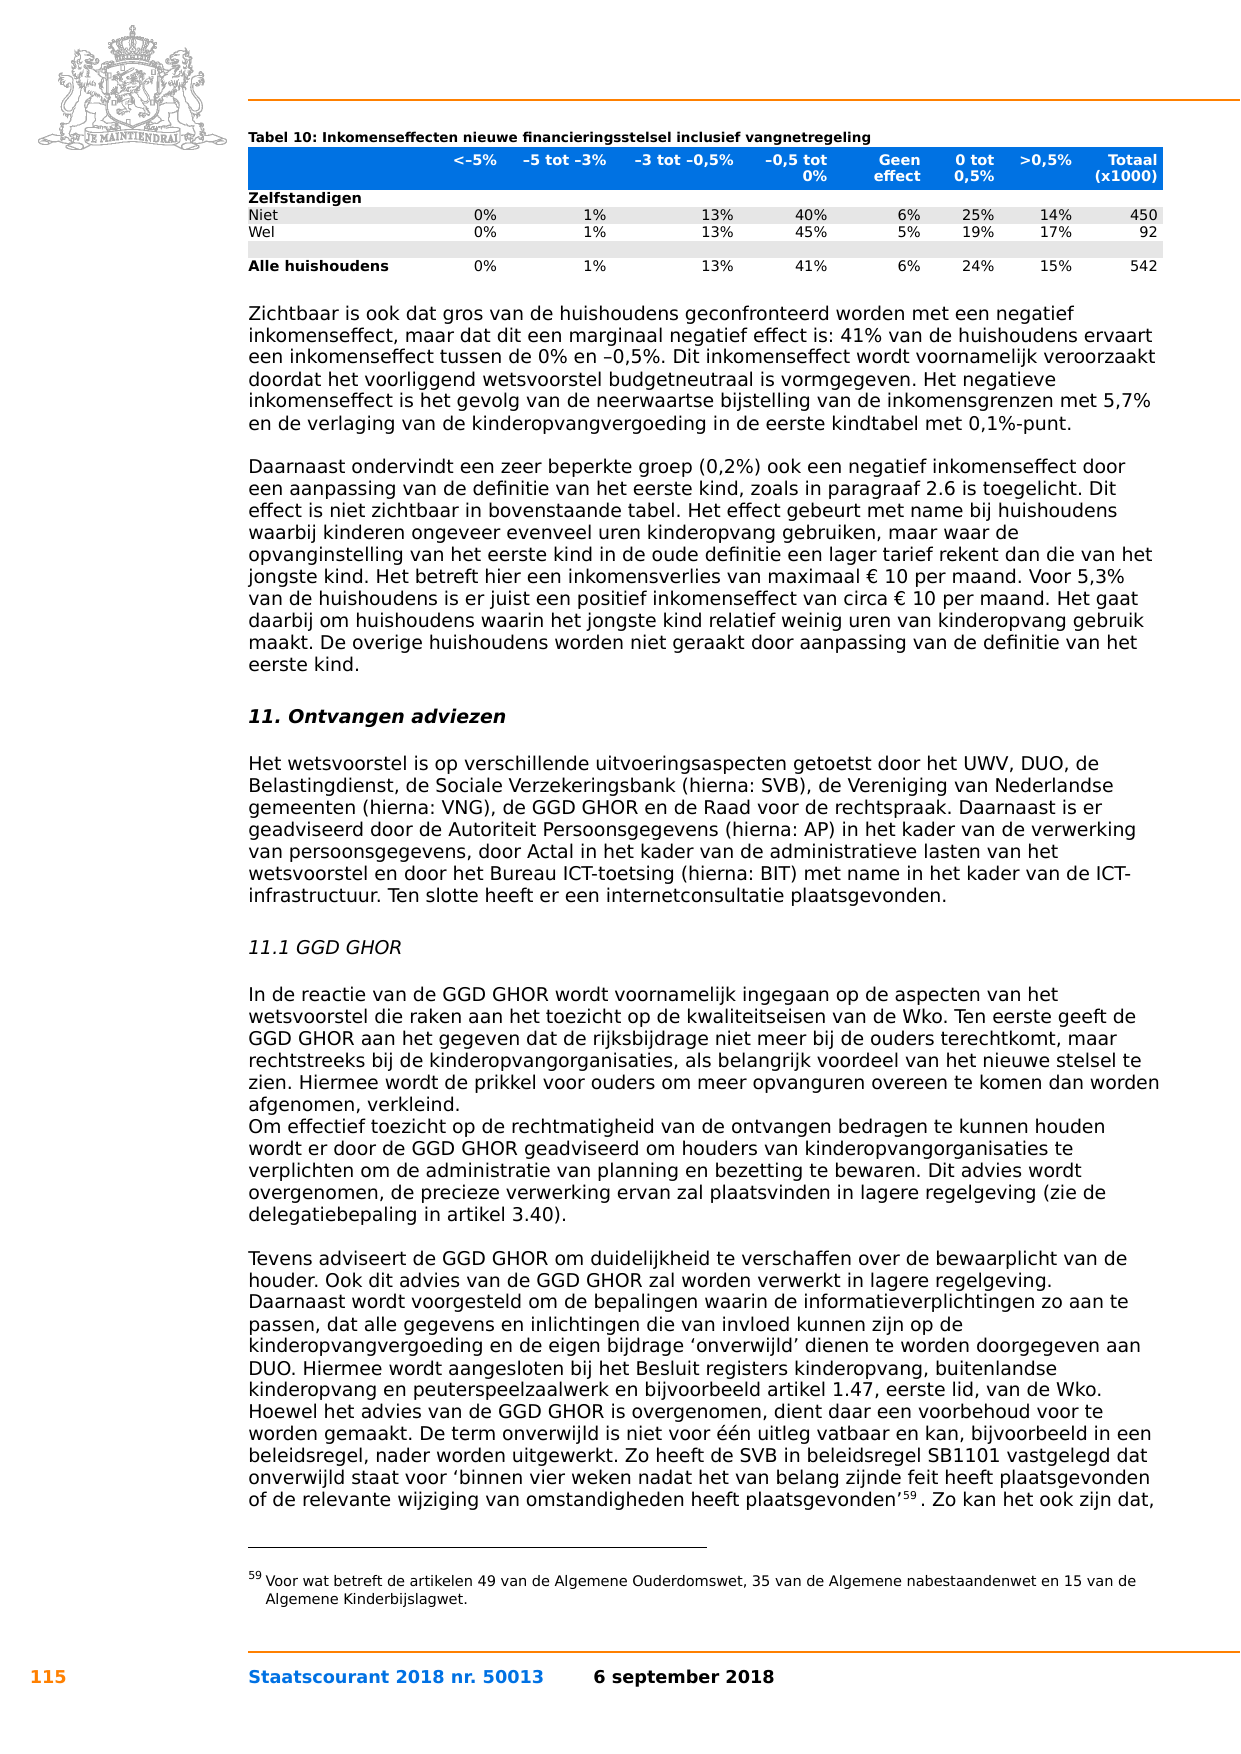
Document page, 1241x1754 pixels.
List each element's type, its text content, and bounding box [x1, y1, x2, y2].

table_cell 25% [926, 207, 1000, 224]
table_cell [248, 147, 435, 190]
text Daarnaast ondervindt een zeer beperkte groep (0,2%) ook een negatief inkomenseffect door een aanpassing van de definitie van het eerste kind, zoals in paragraaf 2.6 is toegelicht. Dit effect is niet zichtbaar in bovenstaande tabel. Het effect gebeurt met name bij huishoudens waarbij kinderen ongeveer evenveel uren kinderopvang gebruiken, maar waar de opvanginstelling van het eerste kind in de oude definitie een lager tarief rekent dan die van het jongste kind. Het betreft hier een inkomensverlies van maximaal € 10 per maand. Voor 5,3% van de huishoudens is er juist een positief inkomenseffect van circa € 10 per maand. Het gaat daarbij om huishoudens waarin het jongste kind relatief weinig uren van kinderopvang gebruik maakt. De overige huishoudens worden niet geraakt door aanpassing van de definitie van het eerste kind. [248, 456, 1163, 676]
table_cell 40% [740, 207, 833, 224]
table_cell 14% [1000, 207, 1078, 224]
table_cell >0,5% [1000, 147, 1078, 190]
text Zichtbaar is ook dat gros van de huishoudens geconfronteerd worden met een negatief inkomenseffect, maar dat dit een marginaal negatief effect is: 41% van de huishoudens ervaart een inkomenseffect tussen de 0% en –0,5%. Dit inkomenseffect wordt voornamelijk veroorzaakt doordat het voorliggend wetsvoorstel budgetneutraal is vormgegeven. Het negatieve inkomenseffect is het gevolg van de neerwaartse bijstelling van de inkomensgrenzen met 5,7% en de verlaging van de kinderopvangvergoeding in de eerste kindtabel met 0,1%-punt. [248, 302, 1163, 434]
table_cell 1% [503, 207, 612, 224]
table_cell [1000, 191, 1078, 207]
table_cell 542 [1078, 258, 1163, 279]
text Daarnaast wordt voorgesteld om de bepalingen waarin de informatieverplichtingen zo aan te passen, dat alle gegevens en inlichtingen die van invloed kunnen zijn op de kinderopvangvergoeding en de eigen bijdrage ‘onverwijld’ dienen te worden doorgegeven aan DUO. Hiermee wordt aangesloten bij het Besluit registers kinderopvang, buitenlandse kinderopvang en peuterspeelzaalwerk en bijvoorbeeld artikel 1.47, eerste lid, van de Wko. Hoewel het advies van de GGD GHOR is overgenomen, dient daar een voorbehoud voor te worden gemaakt. De term onverwijld is niet voor één uitleg vatbaar en kan, bijvoorbeeld in een beleidsregel, nader worden uitgewerkt. Zo heeft de SVB in beleidsregel SB1101 vastgelegd dat onverwijld staat voor ‘binnen vier weken nadat het van belang zijnde feit heeft plaatsgevonden of de relevante wijziging van omstandigheden heeft plaatsgevonden’. Zo kan het ook zijn dat, [248, 1291, 1163, 1511]
table_cell 0% [435, 207, 503, 224]
table_cell [612, 241, 739, 258]
table_cell Niet [248, 207, 435, 224]
table_cell 0 tot 0,5% [926, 147, 1000, 190]
table_cell 13% [612, 224, 739, 241]
table_cell 0% [435, 258, 503, 279]
subtitle 11.1 GGD GHOR [248, 937, 1163, 959]
table_cell Totaal (x1000) [1078, 147, 1163, 190]
text Voor wat betreft de artikelen 49 van de Algemene Ouderdomswet, 35 van de Algemene nabestaandenwet en 15 van de Algemene Kinderbijslagwet. [248, 1569, 1163, 1608]
table_cell [833, 191, 926, 207]
table_cell [503, 241, 612, 258]
table_cell <–5% [435, 147, 503, 190]
table_cell [612, 191, 739, 207]
table_cell [1000, 241, 1078, 258]
table_cell [503, 191, 612, 207]
table_cell 1% [503, 224, 612, 241]
table_cell 1% [503, 258, 612, 279]
table_cell 19% [926, 224, 1000, 241]
table_cell [740, 191, 833, 207]
table_cell –5 tot –3% [503, 147, 612, 190]
table_cell [1078, 191, 1163, 207]
table_cell [926, 191, 1000, 207]
table_cell Wel [248, 224, 435, 241]
table_cell –0,5 tot 0% [740, 147, 833, 190]
table_cell [926, 241, 1000, 258]
table_cell [248, 241, 435, 258]
text Het wetsvoorstel is op verschillende uitvoeringsaspecten getoetst door het UWV, DUO, de Belastingdienst, de Sociale Verzekeringsbank (hierna: SVB), de Vereniging van Nederlandse gemeenten (hierna: VNG), de GGD GHOR en de Raad voor de rechtspraak. Daarnaast is er geadviseerd door de Autoriteit Persoonsgegevens (hierna: AP) in het kader van de verwerking van persoonsgegevens, door Actal in het kader van de administratieve lasten van het wetsvoorstel en door het Bureau ICT-toetsing (hierna: BIT) met name in het kader van de ICT-infrastructuur. Ten slotte heeft er een internetconsultatie plaatsgevonden. [248, 753, 1163, 907]
table_cell 15% [1000, 258, 1078, 279]
table_cell 13% [612, 207, 739, 224]
table_cell 13% [612, 258, 739, 279]
text Om effectief toezicht op de rechtmatigheid van de ontvangen bedragen te kunnen houden wordt er door de GGD GHOR geadviseerd om houders van kinderopvangorganisaties te verplichten om de administratie van planning en bezetting te bewaren. Dit advies wordt overgenomen, de precieze verwerking ervan zal plaatsvinden in lagere regelgeving (zie de delegatiebepaling in artikel 3.40). [248, 1116, 1163, 1226]
table_cell 92 [1078, 224, 1163, 241]
table_cell 41% [740, 258, 833, 279]
table_cell [435, 191, 503, 207]
table_cell Zelfstandigen [248, 191, 435, 207]
subtitle 11. Ontvangen adviezen [248, 706, 1163, 728]
picture [38, 25, 227, 150]
text Tevens adviseert de GGD GHOR om duidelijkheid te verschaffen over de bewaarplicht van de houder. Ook dit advies van de GGD GHOR zal worden verwerkt in lagere regelgeving. [248, 1247, 1163, 1291]
table_cell [740, 241, 833, 258]
table_cell [833, 241, 926, 258]
table_cell 17% [1000, 224, 1078, 241]
table_cell Alle huishoudens [248, 258, 435, 279]
text In de reactie van de GGD GHOR wordt voornamelijk ingegaan op de aspecten van het wetsvoorstel die raken aan het toezicht op de kwaliteitseisen van de Wko. Ten eerste geeft de GGD GHOR aan het gegeven dat de rijksbijdrage niet meer bij de ouders terechtkomt, maar rechtstreeks bij de kinderopvangorganisaties, als belangrijk voordeel van het nieuwe stelsel te zien. Hiermee wordt de prikkel voor ouders om meer opvanguren overeen te komen dan worden afgenomen, verkleind. [248, 984, 1163, 1116]
table_header Tabel 10: Inkomenseffecten nieuwe financieringsstelsel inclusief vangnetregeling [248, 130, 1163, 146]
table_cell 5% [833, 224, 926, 241]
table_cell –3 tot –0,5% [612, 147, 739, 190]
table_cell [435, 241, 503, 258]
table_cell 0% [435, 224, 503, 241]
table_cell 6% [833, 207, 926, 224]
table_cell [1078, 241, 1163, 258]
table_cell 45% [740, 224, 833, 241]
table_cell 6% [833, 258, 926, 279]
table_cell 450 [1078, 207, 1163, 224]
table_cell Geen effect [833, 147, 926, 190]
table_cell 24% [926, 258, 1000, 279]
